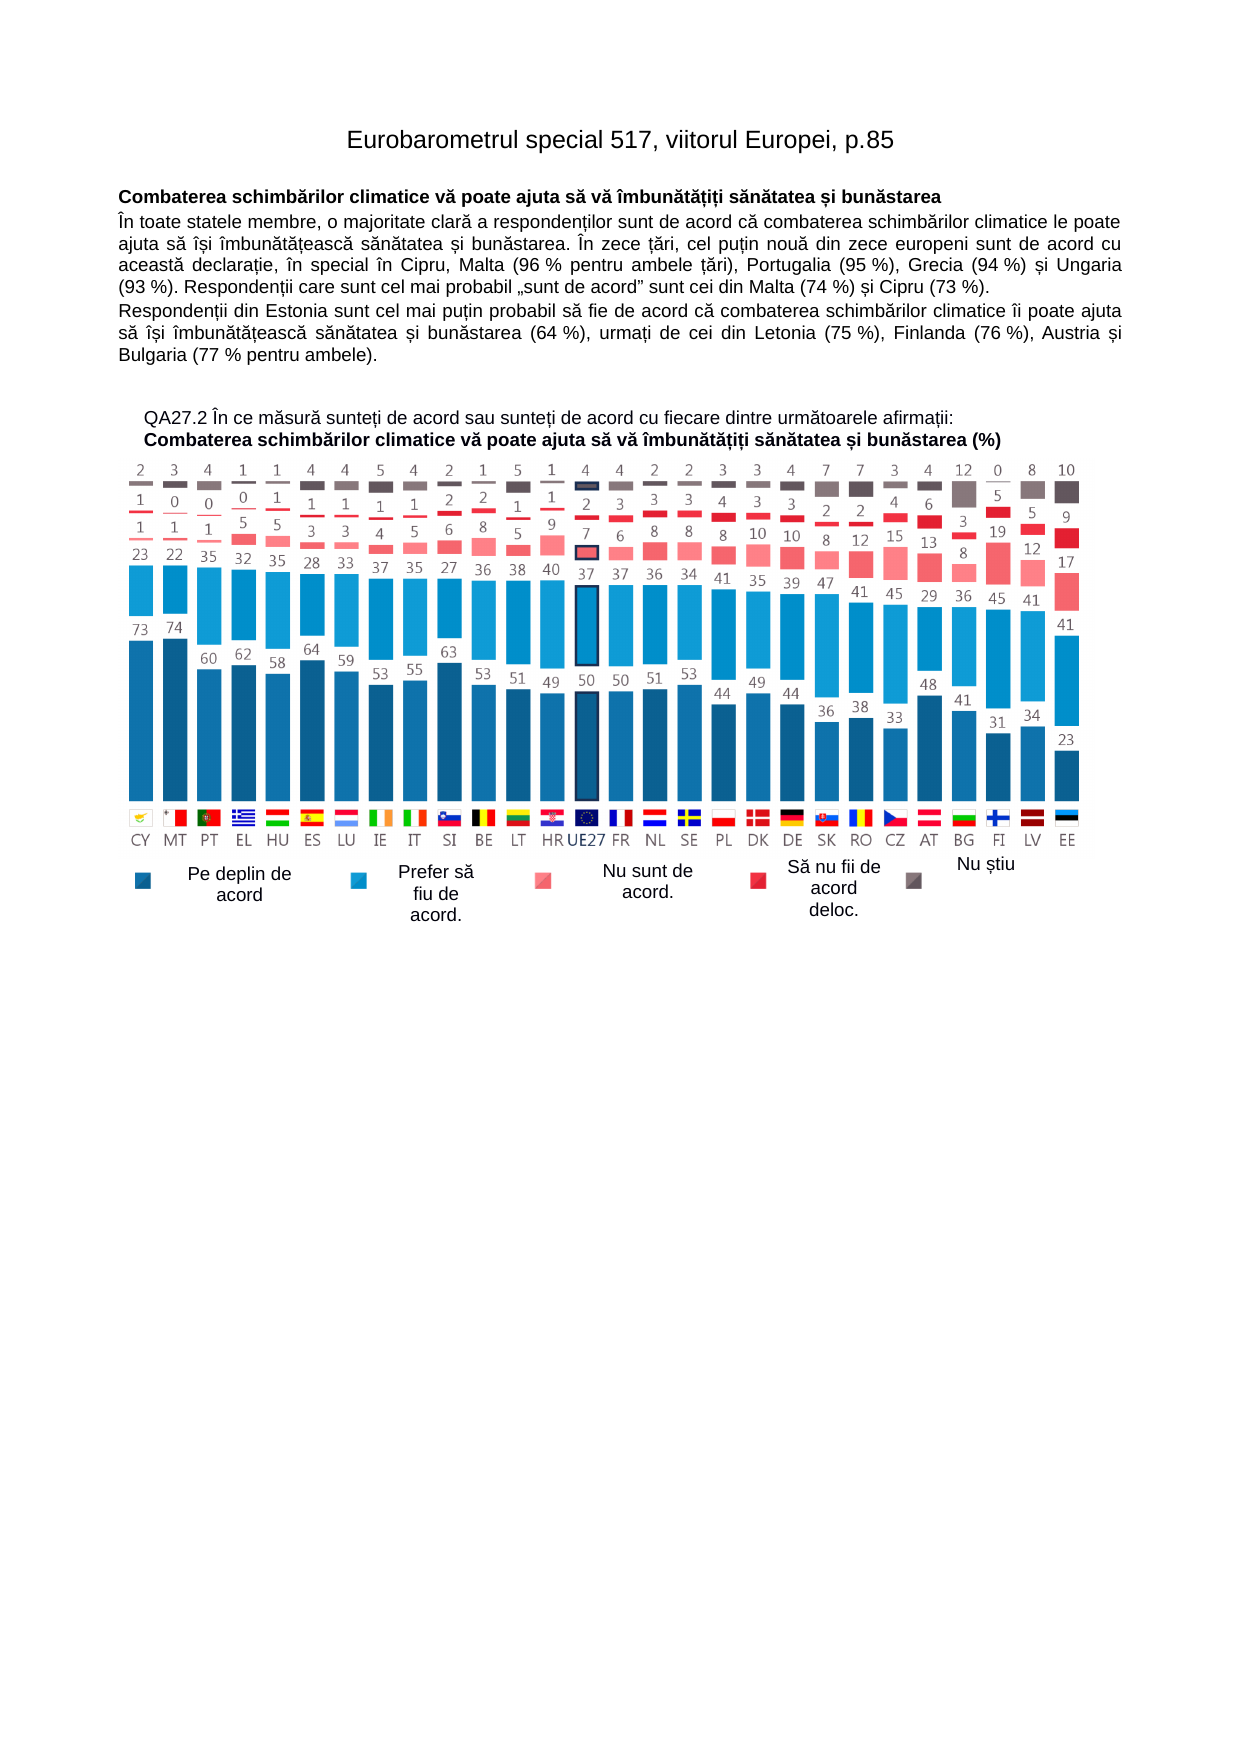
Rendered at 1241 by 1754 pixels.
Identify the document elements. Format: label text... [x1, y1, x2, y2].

text Combaterea schimbărilor climatice vă poate ajuta să vă îmbunătățiți sănătatea și bunăstarea [118, 186, 1122, 208]
text Respondenții din Estonia sunt cel mai puțin probabil să fie de acord că combaterea schimbărilor climatice îi poate ajuta să își îmbunătățească sănătatea și bunăstarea (64 %), urmați de cei din Letonia (75 %), Finlanda (76 %), Austria și Bulgaria (77 % pentru ambele). [118, 300, 1122, 365]
picture [118, 458, 1095, 859]
text În toate statele membre, o majoritate clară a respondenților sunt de acord că combaterea schimbărilor climatice le poate ajuta să își îmbunătățească sănătatea și bunăstarea. În zece țări, cel puțin nouă din zece europeni sunt de acord cu această declarație, în special în Cipru, Malta (96 % pentru ambele țări), Portugalia (95 %), Grecia (94 %) și Ungaria (93 %). Respondenții care sunt cel mai probabil „sunt de acord” sunt cei din Malta (74 %) și Cipru (73 %). [118, 211, 1122, 297]
picture [128, 860, 931, 914]
